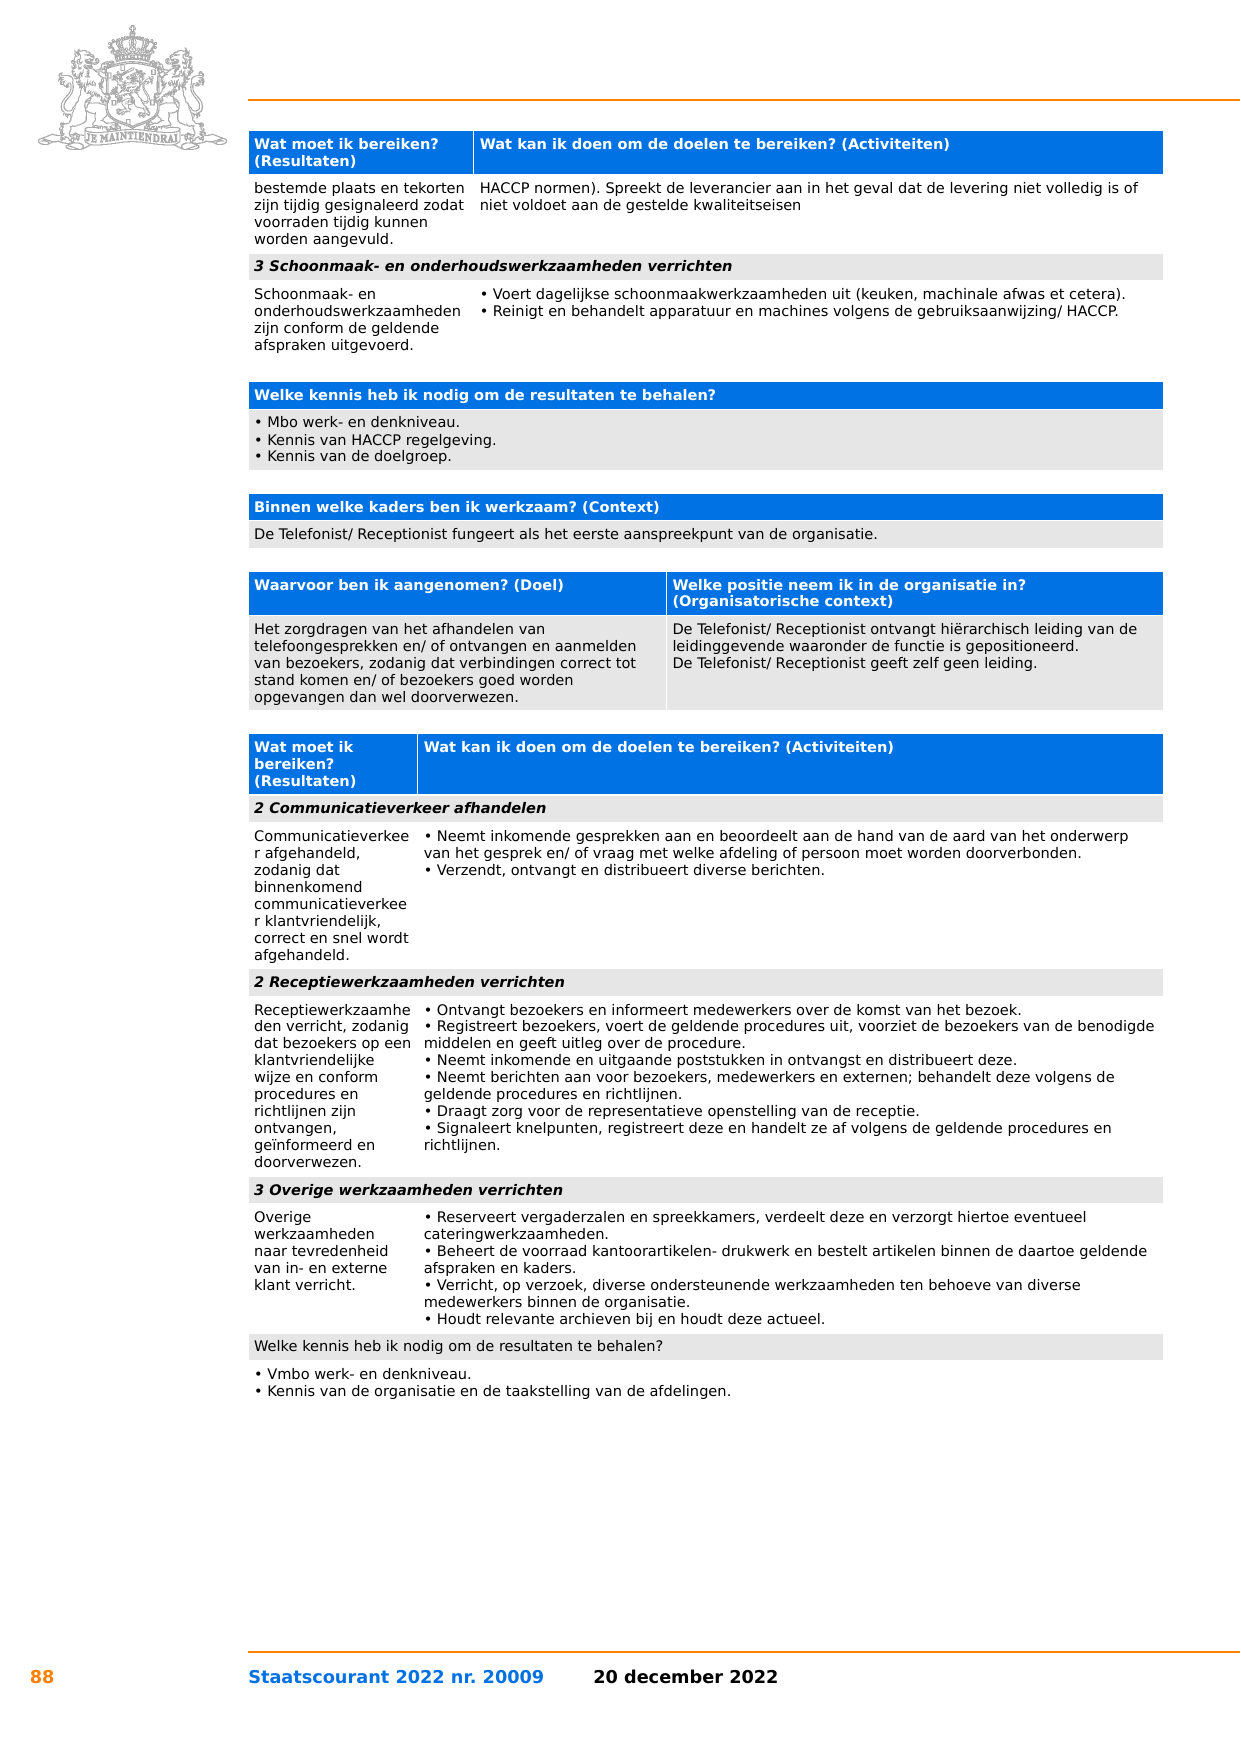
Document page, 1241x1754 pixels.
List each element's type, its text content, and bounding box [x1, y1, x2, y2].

table_cell • Voert dagelijkse schoonmaakwerkzaamheden uit (keuken, machinale afwas et cetera). • Reinigt en behandelt apparatuur en machines volgens de gebruiksaanwijzing/ HACCP. [474, 281, 1163, 358]
table_cell Welke kennis heb ik nodig om de resultaten te behalen? [249, 1334, 1163, 1360]
table_cell Receptiewerkzaamheden verricht, zodanig dat bezoekers op een klantvriendelijke wijze en conform procedures en richtlijnen zijn ontvangen, geïnformeerd en doorverwezen. [249, 997, 417, 1176]
table_cell De Telefonist/ Receptionist fungeert als het eerste aanspreekpunt van de organisatie. [249, 521, 1163, 548]
table_cell • Mbo werk- en denkniveau. • Kennis van HACCP regelgeving. • Kennis van de doelgroep. [249, 410, 1163, 470]
table_cell De Telefonist/ Receptionist ontvangt hiërarchisch leiding van de leidinggevende waaronder de functie is gepositioneerd. De Telefonist/ Receptionist geeft zelf geen leiding. [667, 616, 1163, 710]
table_cell • Neemt inkomende gesprekken aan en beoordeelt aan de hand van de aard van het onderwerp van het gesprek en/ of vraag met welke afdeling of persoon moet worden doorverbonden. • Verzendt, ontvangt en distribueert diverse berichten. [418, 823, 1163, 968]
table_cell 2 Receptiewerkzaamheden verrichten [249, 969, 1163, 996]
table_cell Overige werkzaamheden naar tevredenheid van in- en externe klant verricht. [249, 1204, 417, 1332]
table_cell HACCP normen). Spreekt de leverancier aan in het geval dat de levering niet volledig is of niet voldoet aan de gestelde kwaliteitseisen [474, 175, 1163, 253]
table_cell 3 Schoonmaak- en onderhoudswerkzaamheden verrichten [249, 254, 1163, 280]
table_cell • Ontvangt bezoekers en informeert medewerkers over de komst van het bezoek. • Registreert bezoekers, voert de geldende procedures uit, voorziet de bezoekers van de benodigde middelen en geeft uitleg over de procedure. • Neemt inkomende en uitgaande poststukken in ontvangst en distribueert deze. • Neemt berichten aan voor bezoekers, medewerkers en externen; behandelt deze volgens de geldende procedures en richtlijnen. • Draagt zorg voor de representatieve openstelling van de receptie. • Signaleert knelpunten, registreert deze en handelt ze af volgens de geldende procedures en richtlijnen. [418, 997, 1163, 1176]
table_cell Communicatieverkeer afgehandeld, zodanig dat binnenkomend communicatieverkeer klantvriendelijk, correct en snel wordt afgehandeld. [249, 823, 417, 968]
picture [38, 25, 227, 150]
table_header Welke positie neem ik in de organisatie in? (Organisatorische context) [667, 572, 1163, 615]
table_header Wat moet ik bereiken? (Resultaten) [249, 131, 473, 174]
table_cell Schoonmaak- en onderhoudswerkzaamheden zijn conform de geldende afspraken uitgevoerd. [249, 281, 473, 358]
table_cell Het zorgdragen van het afhandelen van telefoongesprekken en/ of ontvangen en aanmelden van bezoekers, zodanig dat verbindingen correct tot stand komen en/ of bezoekers goed worden opgevangen dan wel doorverwezen. [249, 616, 666, 710]
table_header Wat kan ik doen om de doelen te bereiken? (Activiteiten) [474, 131, 1163, 174]
table_header Binnen welke kaders ben ik werkzaam? (Context) [249, 494, 1163, 520]
table_header Wat kan ik doen om de doelen te bereiken? (Activiteiten) [418, 734, 1163, 794]
table_header Waarvoor ben ik aangenomen? (Doel) [249, 572, 666, 615]
table_header Wat moet ik bereiken? (Resultaten) [249, 734, 417, 794]
table_cell 3 Overige werkzaamheden verrichten [249, 1177, 1163, 1203]
table_header Welke kennis heb ik nodig om de resultaten te behalen? [249, 382, 1163, 409]
table_cell 2 Communicatieverkeer afhandelen [249, 796, 1163, 822]
table_cell bestemde plaats en tekorten zijn tijdig gesignaleerd zodat voorraden tijdig kunnen worden aangevuld. [249, 175, 473, 253]
table_cell • Reserveert vergaderzalen en spreekkamers, verdeelt deze en verzorgt hiertoe eventueel cateringwerkzaamheden. • Beheert de voorraad kantoorartikelen- drukwerk en bestelt artikelen binnen de daartoe geldende afspraken en kaders. • Verricht, op verzoek, diverse ondersteunende werkzaamheden ten behoeve van diverse medewerkers binnen de organisatie. • Houdt relevante archieven bij en houdt deze actueel. [418, 1204, 1163, 1332]
table_cell • Vmbo werk- en denkniveau. • Kennis van de organisatie en de taakstelling van de afdelingen. [249, 1361, 1163, 1404]
